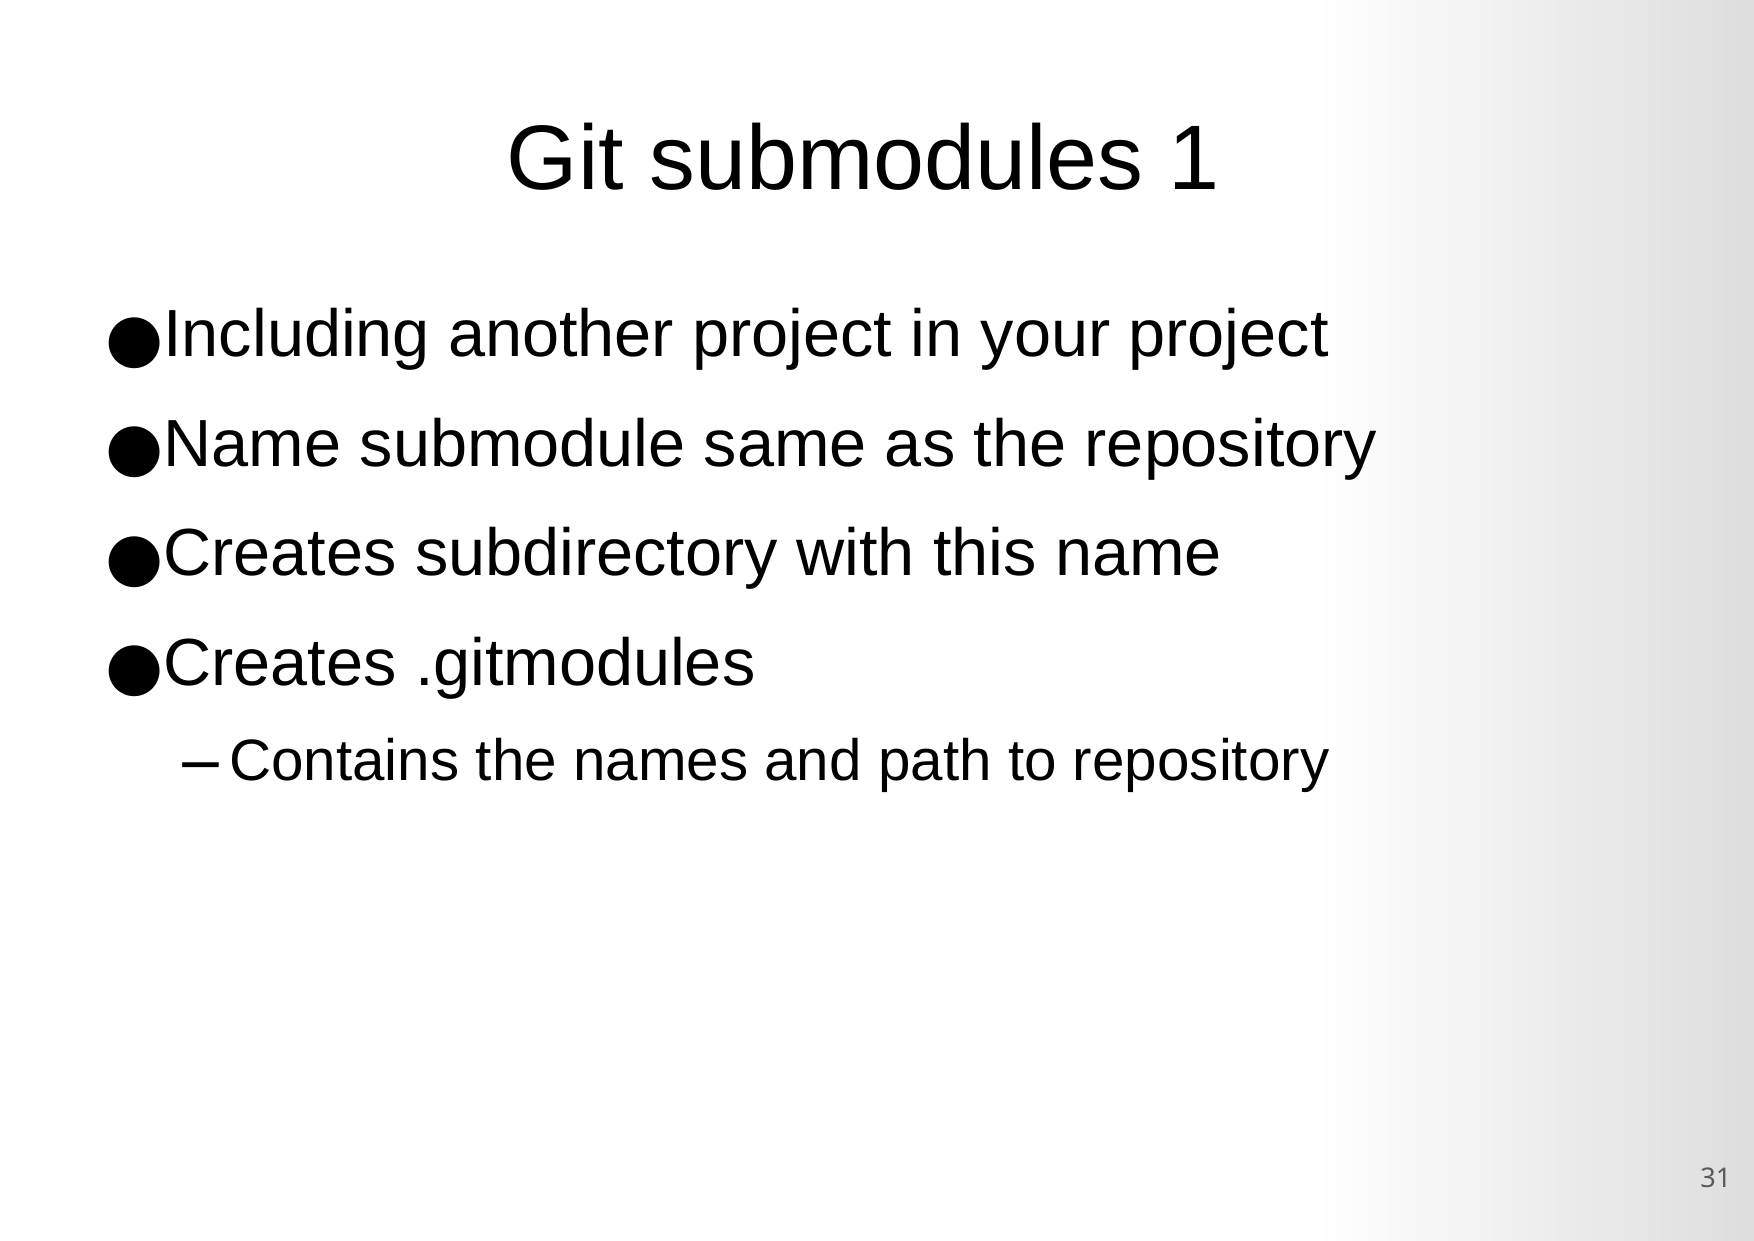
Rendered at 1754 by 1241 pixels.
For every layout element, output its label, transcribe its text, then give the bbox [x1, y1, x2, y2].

text_box Including another project in your project Name submodule same as the repository Creates subdirectory with this name Creates .gitmodules Contains the names and path to repository [87, 290, 1666, 1010]
slide_number [1641, 1145, 1747, 1241]
text_box Git submodules 1 [87, 49, 1666, 257]
